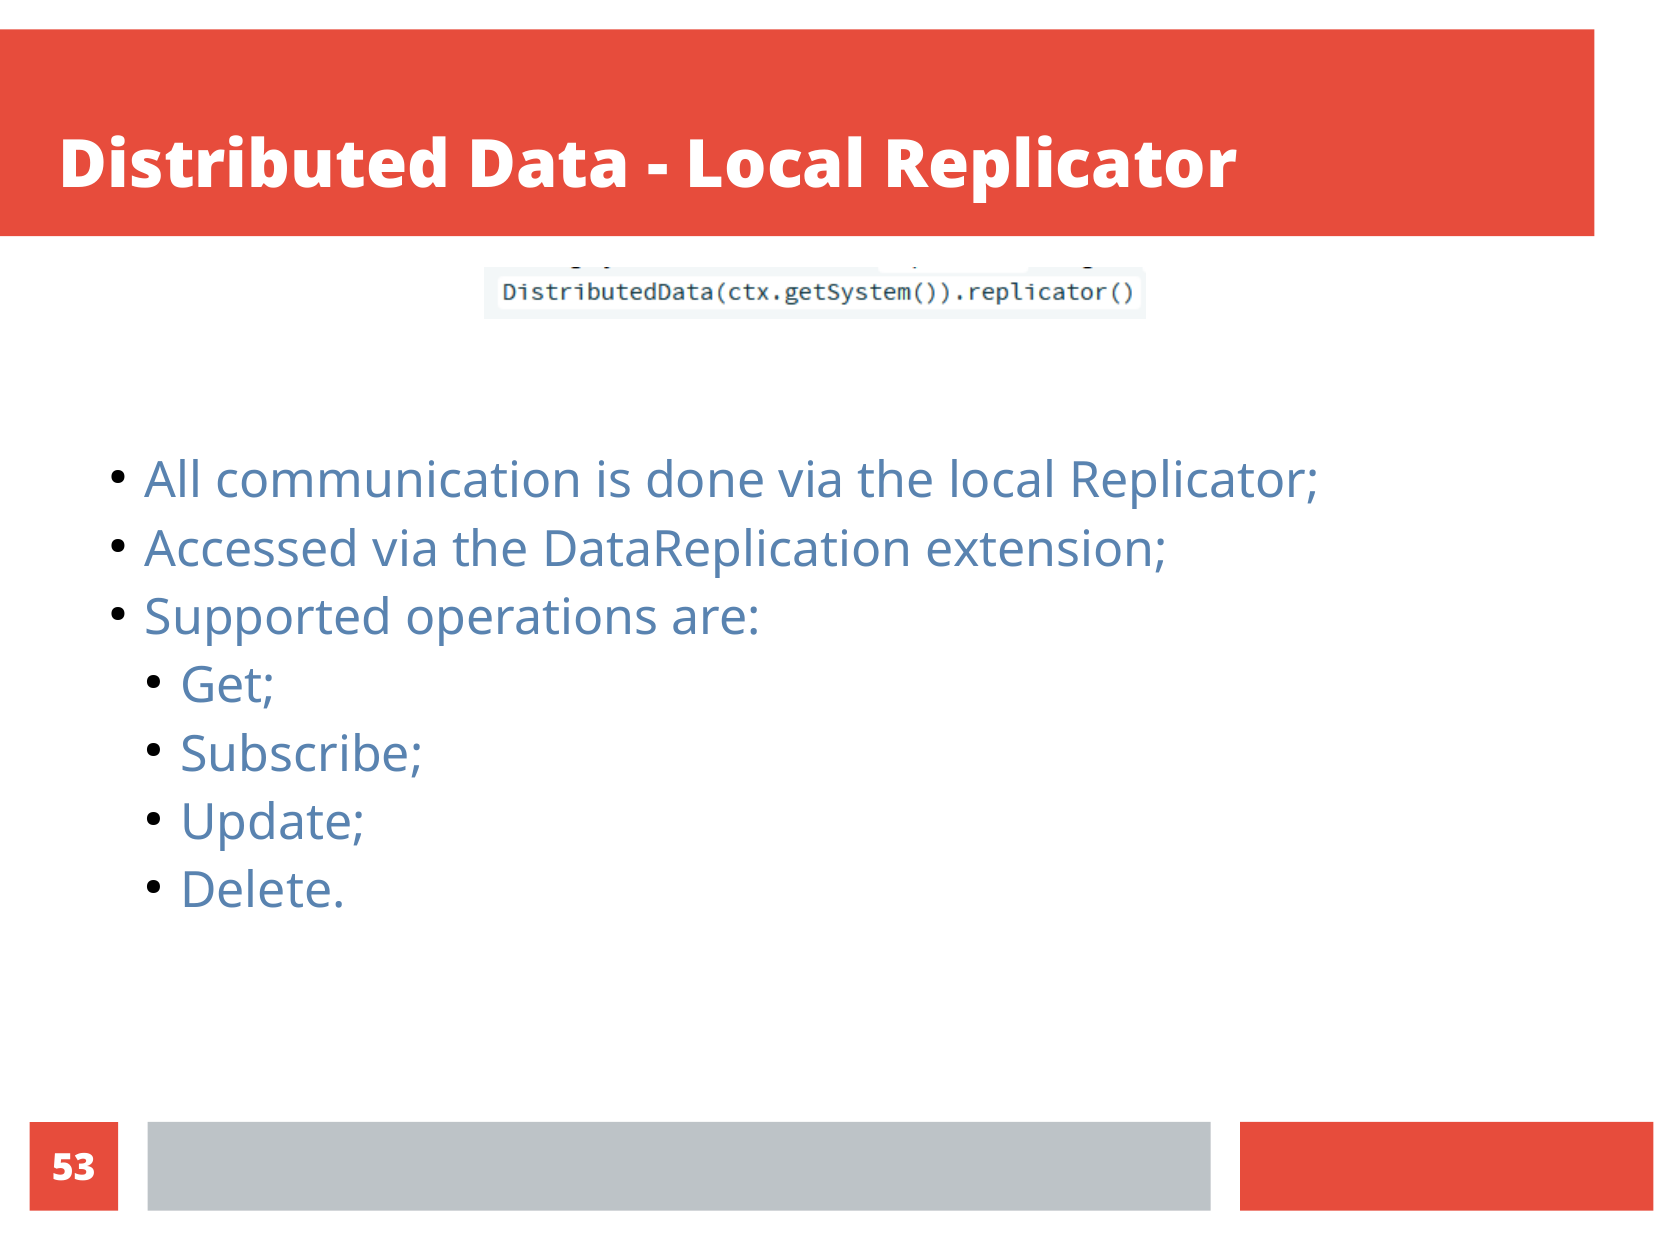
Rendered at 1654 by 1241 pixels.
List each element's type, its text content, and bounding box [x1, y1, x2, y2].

text_box All communication is done via the local Replicator; Accessed via the DataReplication extension; Supported operations are: Get; Subscribe; Update; Delete. [94, 437, 1418, 893]
picture [484, 267, 1146, 319]
title Distributed Data - Local Replicator [59, 59, 1595, 207]
